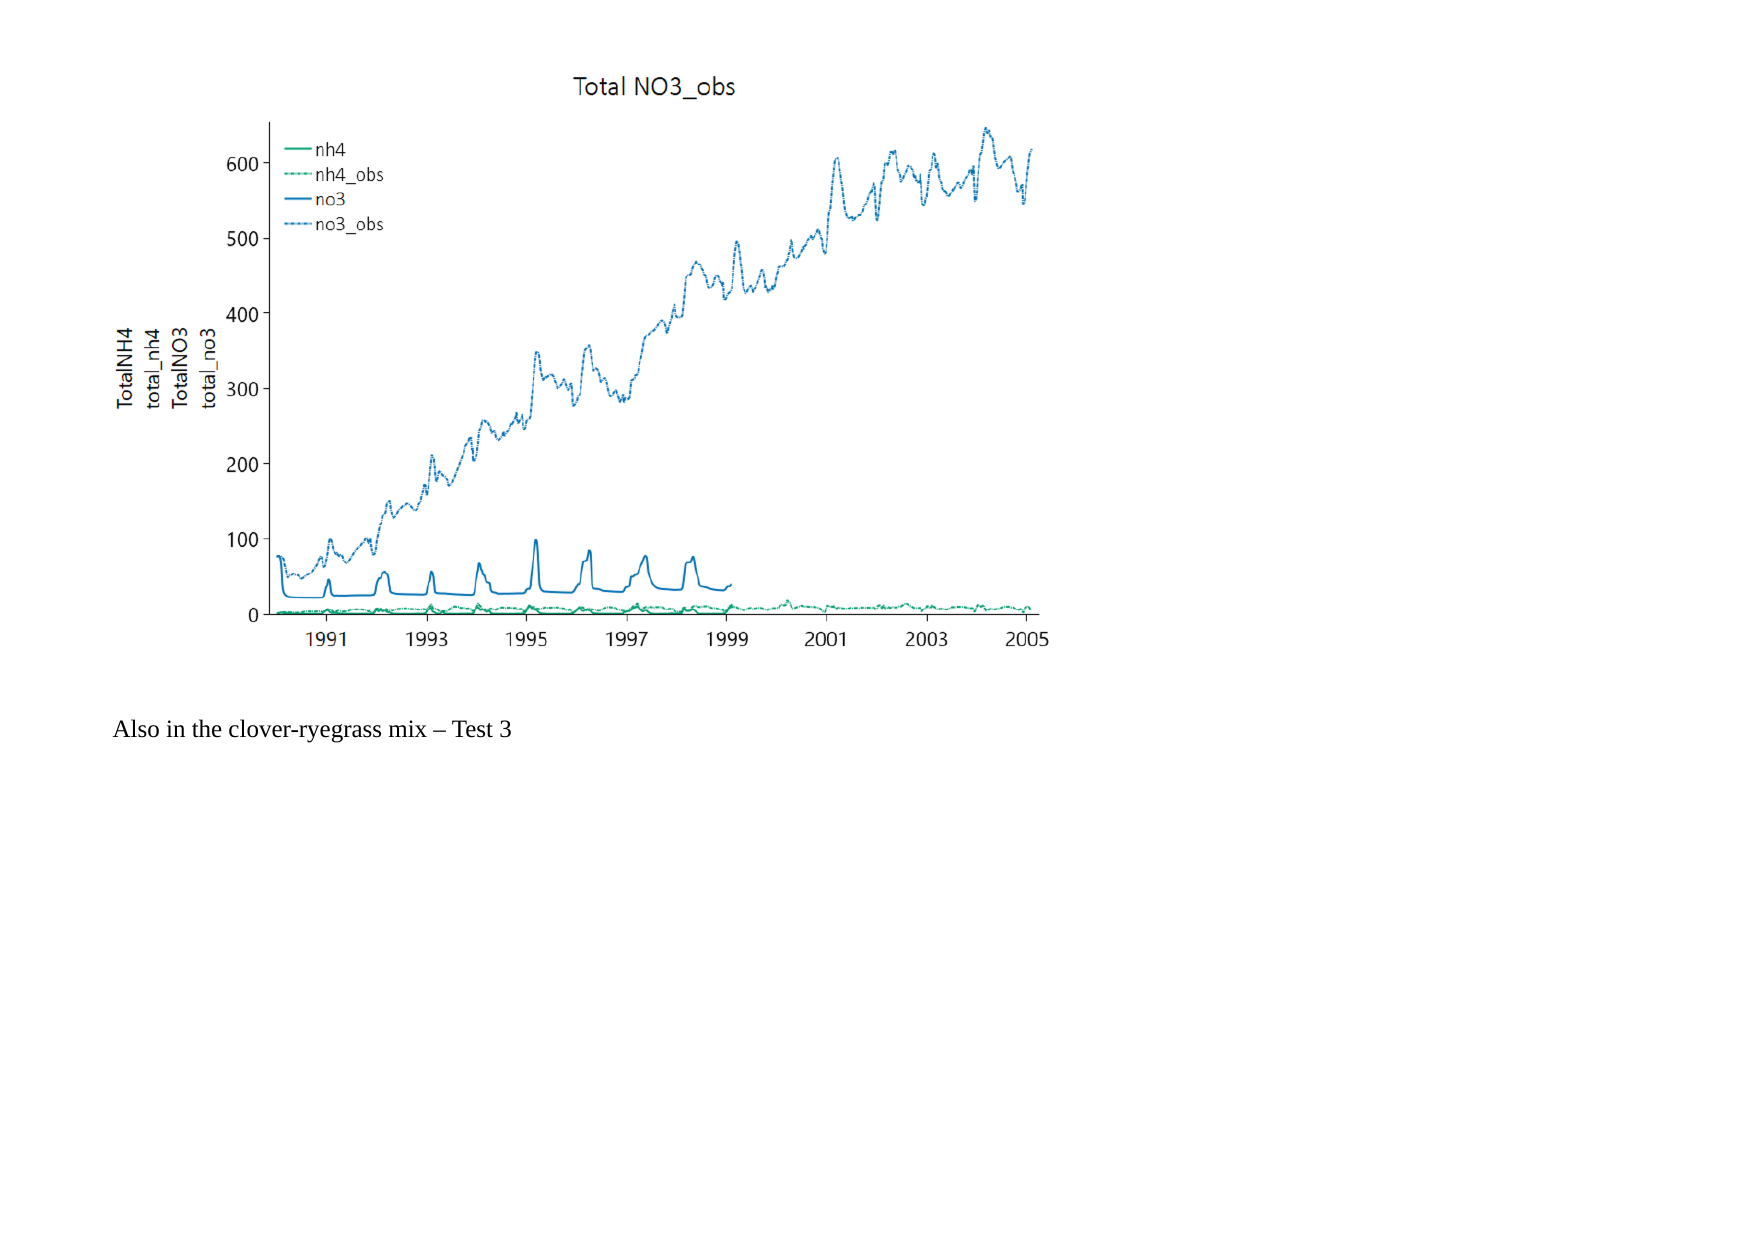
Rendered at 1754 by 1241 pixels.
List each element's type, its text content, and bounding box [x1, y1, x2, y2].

text Also in the clover-ryegrass mix – Test 3 [112, 714, 1679, 743]
